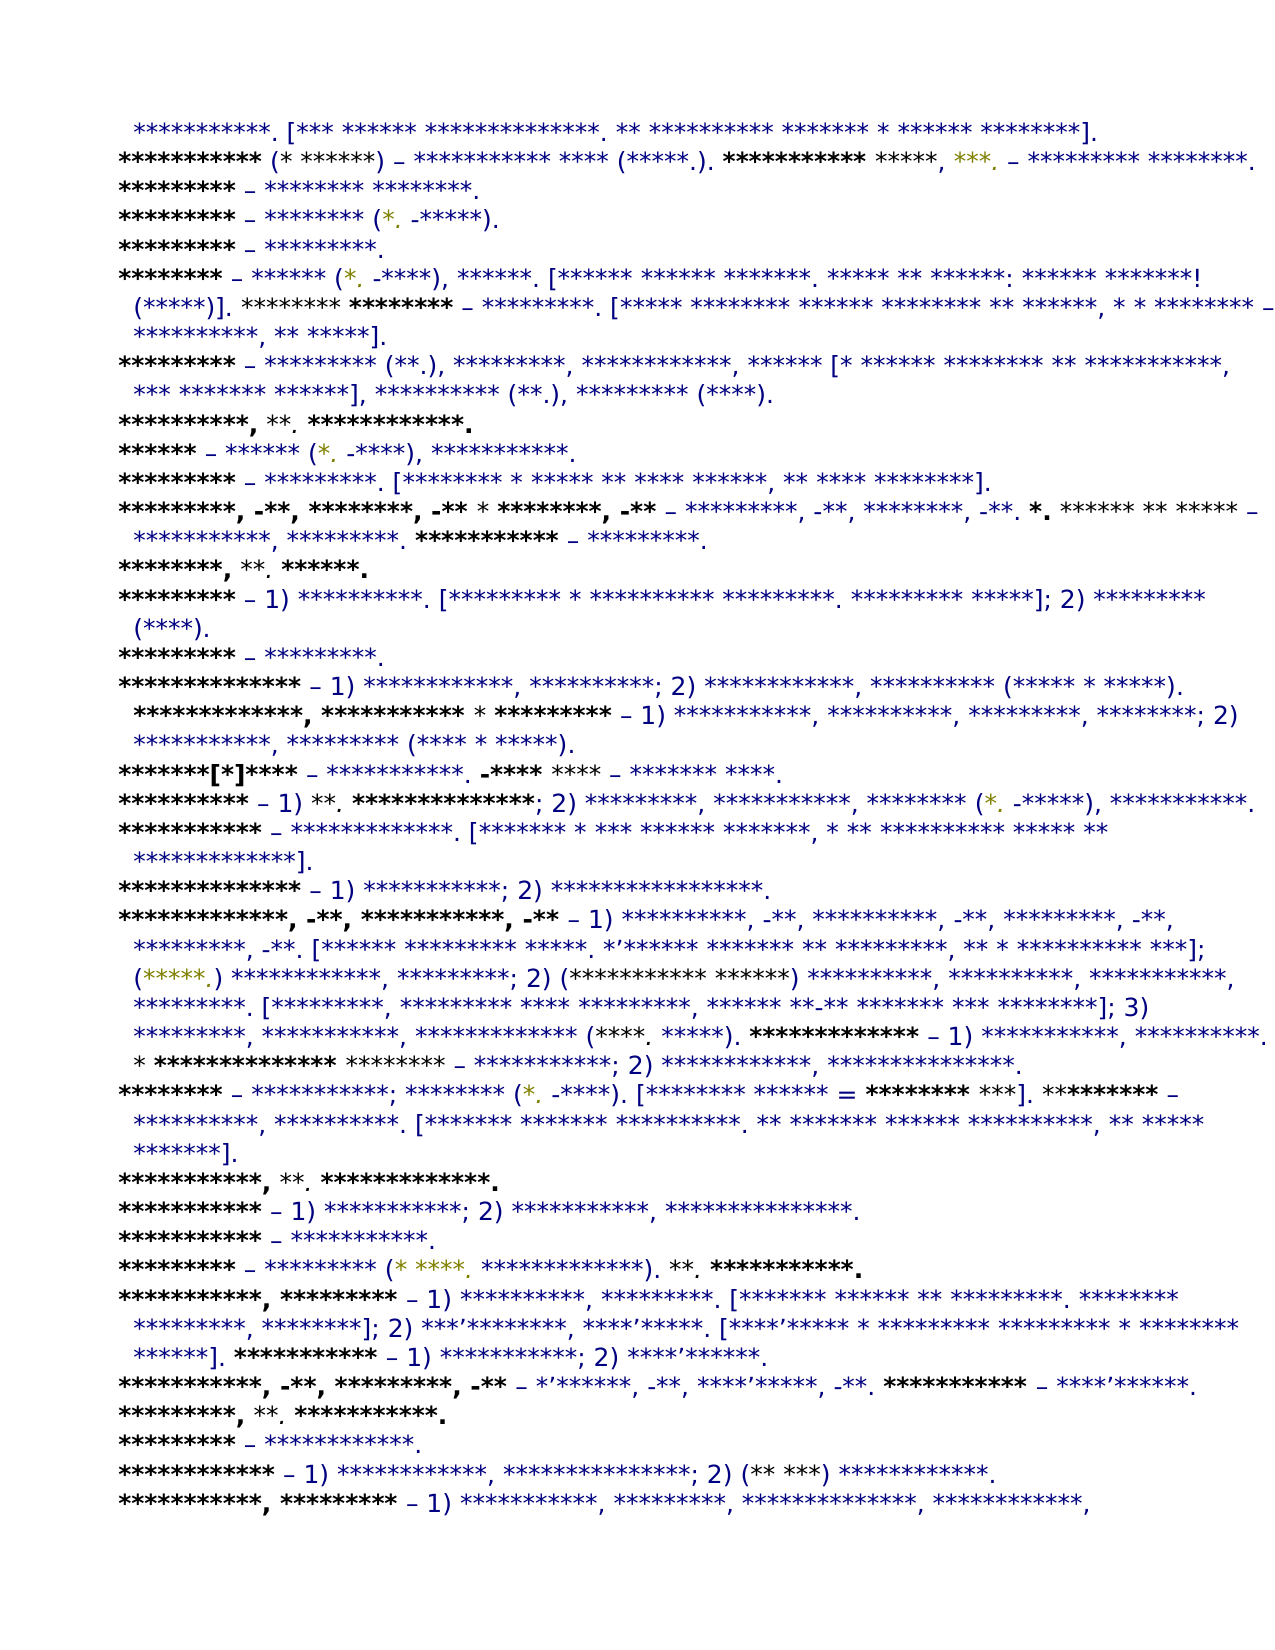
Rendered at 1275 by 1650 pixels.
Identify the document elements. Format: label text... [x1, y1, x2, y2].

text ****** – ****** (*. -****), ***********. [118, 439, 1275, 468]
text ********* – ********* (* ****. *************). **. ***********. [118, 1256, 1275, 1285]
text ********* – ******** (*. -*****). [118, 206, 1275, 235]
text ********* – 1) **********. [********* * ********** *********. ********* *****]; 2) ********* (****). [118, 585, 1275, 643]
text **********, **. ************. [118, 410, 1275, 439]
text ******** – ****** (*. -****), ******. [****** ****** *******. ***** ** ******: ****** *******! (*****)]. ******** ******** – *********. [***** ******** ****** ******** ** ******, * * ******** – **********, ** *****]. [118, 264, 1275, 351]
text ********** – 1) **. **************; 2) *********, ***********, ******** (*. -*****), ***********. [118, 789, 1275, 818]
text ********* – *********. [118, 643, 1275, 672]
text ********* – ********* (**.), *********, ************, ****** [* ****** ******** ** ***********, *** ******* ******], ********** (**.), ********* (****). [118, 351, 1275, 410]
text ********* – *********. [118, 235, 1275, 264]
text *********** – ***********. [118, 1226, 1275, 1256]
text ********* – ************. [118, 1431, 1275, 1460]
text *******[*]**** – ***********. -**** **** – ******* ****. [118, 760, 1275, 789]
text ********* – *********. [******** * ***** ** **** ******, ** **** ********]. [118, 468, 1275, 497]
text ***********, -**, *********, -** – *’******, -**, ****’*****, -**. *********** – ****’******. [118, 1372, 1275, 1401]
text *********** – *************. [******* * *** ****** *******, * ** ********** ***** ** *************]. [118, 818, 1275, 876]
text *********** (* ******) – *********** **** (*****.). *********** *****, ***. – ********* ********. [118, 147, 1275, 176]
text *********, **. ***********. [118, 1401, 1275, 1431]
text *********, -**, ********, -** * ********, -** – *********, -**, ********, -**. *. ****** ** ***** – ***********, *********. *********** – *********. [118, 497, 1275, 556]
text ************ – 1) ************, ***************; 2) (** ***) ************. [118, 1460, 1275, 1489]
text ***********. [*** ****** **************. ** ********** ******* * ****** ********]. [118, 118, 1275, 147]
text *************, -**, ***********, -** – 1) **********, -**, **********, -**, *********, -**, *********, -**. [****** ********* *****. *’****** ******* ** *********, ** * ********** ***]; (*****.) ************, *********; 2) (*********** ******) **********, **********, ***********, *********. [*********, ********* **** *********, ****** **-** ******* *** ********]; 3) *********, ***********, ************* (****. *****). ************* – 1) ***********, **********. * ************** ******** – ***********; 2) ************, ***************. [118, 906, 1275, 1081]
text *********** – 1) ***********; 2) ***********, ***************. [118, 1197, 1275, 1226]
text ********* – ******** ********. [118, 176, 1275, 206]
text ******** – ***********; ******** (*. -****). [******** ****** = ******** ***]. ********* – **********, **********. [******* ******* **********. ** ******* ****** **********, ** ***** *******]. [118, 1081, 1275, 1168]
text ***********, ********* – 1) **********, *********. [******* ****** ** *********. ******** *********, ********]; 2) ***’********, ****’*****. [****’***** * ********* ********* * ******** ******]. *********** – 1) ***********; 2) ****’******. [118, 1285, 1275, 1372]
text ********, **. ******. [118, 556, 1275, 585]
text ************** – 1) ************, **********; 2) ************, ********** (***** * *****). *************, *********** * ********* – 1) ***********, **********, *********, ********; 2) ***********, ********* (**** * *****). [118, 672, 1275, 760]
text ************** – 1) ***********; 2) *****************. [118, 876, 1275, 906]
text ***********, **. *************. [118, 1168, 1275, 1197]
text ***********, ********* – 1) ***********, *********, **************, ************, [118, 1489, 1275, 1518]
